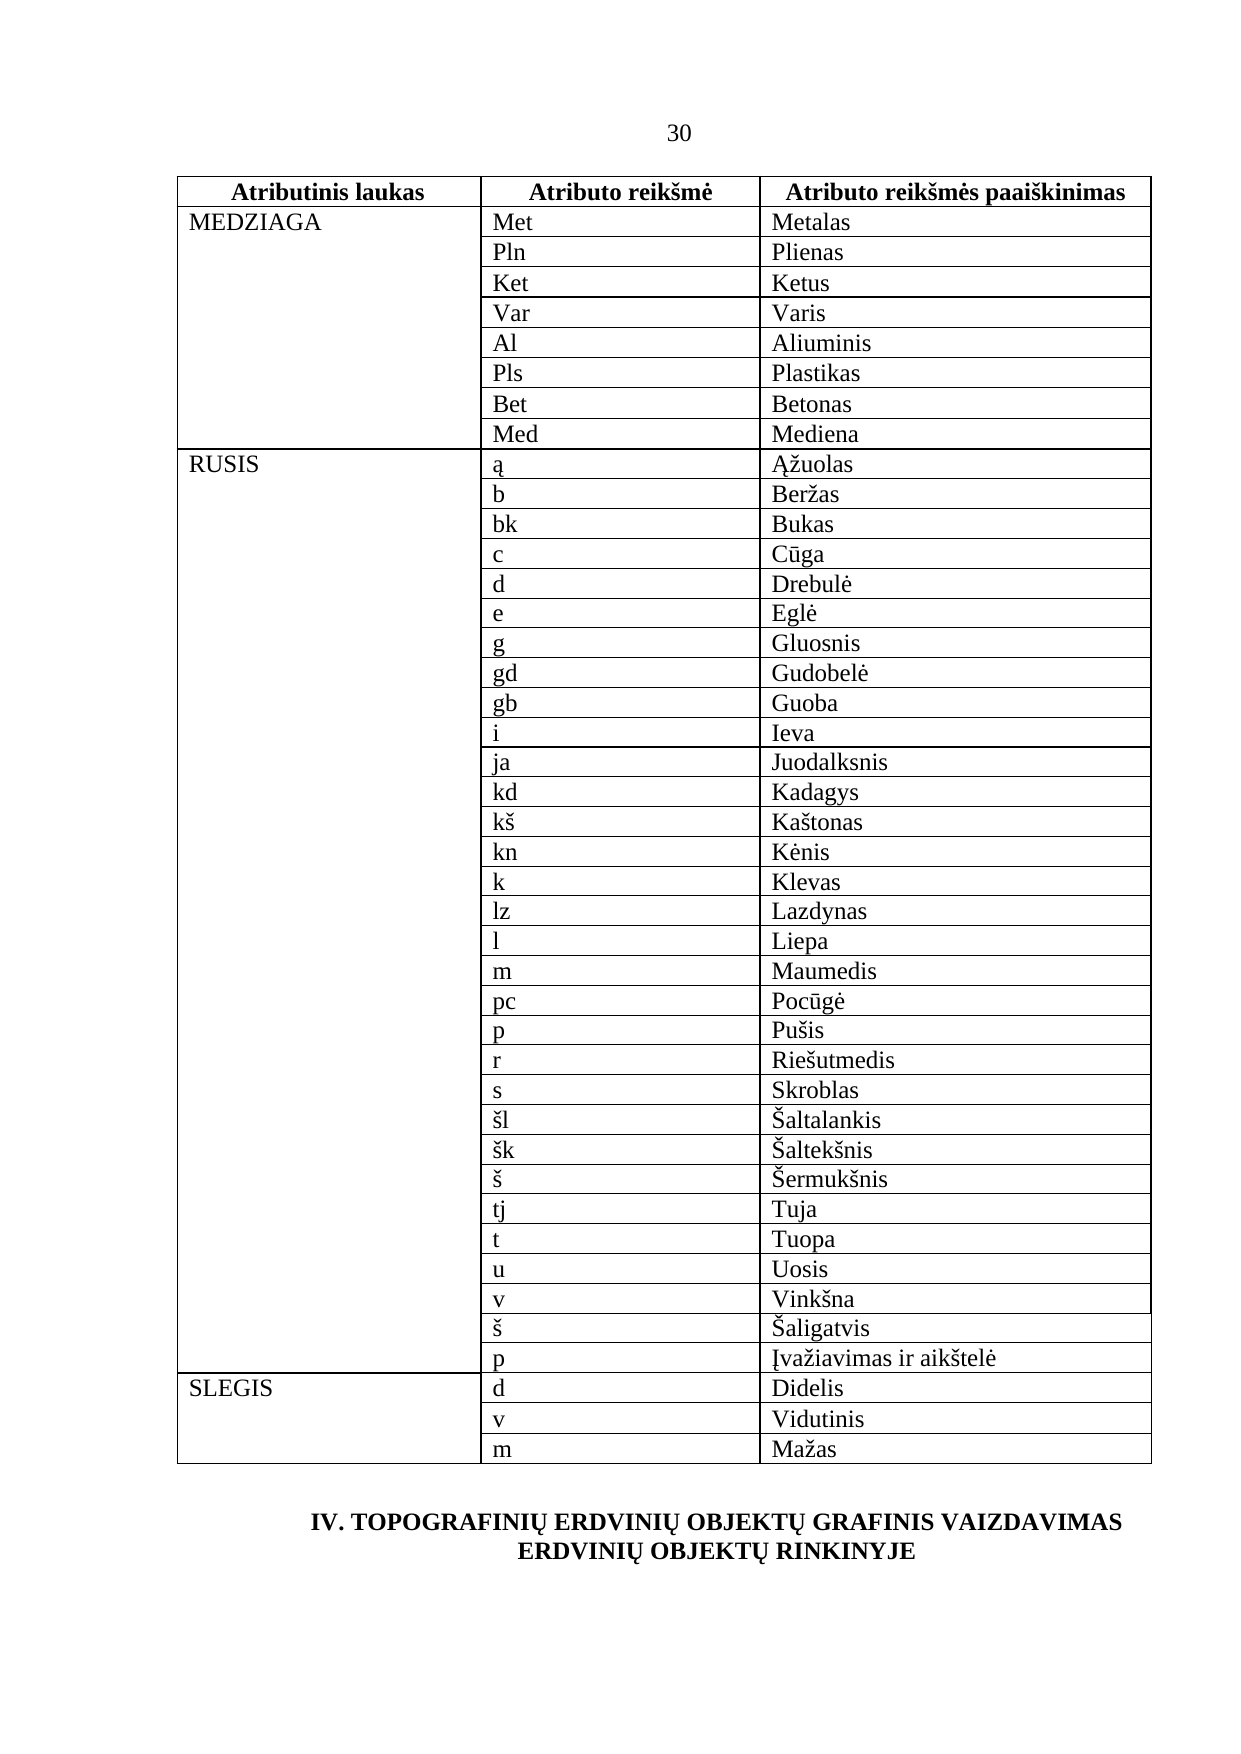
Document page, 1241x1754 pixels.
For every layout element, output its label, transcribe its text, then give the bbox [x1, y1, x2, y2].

table_cell Varis [761, 298, 1150, 327]
table_cell c [482, 539, 759, 568]
table_cell Ket [482, 267, 759, 296]
table_cell kš [482, 807, 759, 836]
table_cell bk [482, 509, 759, 538]
table_cell Mažas [761, 1434, 1151, 1463]
table_cell Metalas [761, 207, 1150, 236]
table_cell Ąžuolas [761, 450, 1150, 478]
table_cell kd [482, 777, 759, 806]
table_cell Vidutinis [761, 1403, 1151, 1433]
table_cell Pocūgė [761, 986, 1150, 1014]
table_cell Mediena [761, 419, 1150, 448]
table_cell Gudobelė [761, 658, 1150, 687]
table_cell gb [482, 688, 759, 717]
table_cell Al [482, 328, 759, 357]
table_cell d [482, 569, 759, 597]
table_cell Šermukšnis [761, 1165, 1150, 1193]
table_cell b [482, 479, 759, 508]
table_cell e [482, 599, 759, 627]
table_cell Šaltalankis [761, 1105, 1150, 1134]
table_cell pc [482, 986, 759, 1014]
table_cell šk [482, 1135, 759, 1163]
table_cell RUSIS [178, 450, 480, 1372]
table_cell Juodalksnis [761, 748, 1150, 776]
table_cell SLEGIS [178, 1374, 480, 1463]
table_header Atributo reikšmė [482, 177, 759, 206]
table_cell m [482, 1434, 759, 1463]
table_cell Kėnis [761, 837, 1150, 866]
table_cell Ieva [761, 718, 1150, 746]
table_cell d [482, 1373, 759, 1402]
table_cell Maumedis [761, 956, 1150, 985]
table_cell Riešutmedis [761, 1045, 1150, 1074]
table_cell tj [482, 1194, 759, 1223]
table_cell Bukas [761, 509, 1150, 538]
table_cell Šaltekšnis [761, 1135, 1150, 1163]
text IV. TOPOGRAFINIŲ ERDVINIŲ OBJEKTŲ GRAFINIS VAIZDAVIMAS ERDVINIŲ OBJEKTŲ RINKINYJE [252, 1507, 1181, 1564]
table_cell Lazdynas [761, 896, 1150, 925]
table_cell gd [482, 658, 759, 687]
table_cell Kadagys [761, 777, 1150, 806]
table_cell Bet [482, 388, 759, 418]
table_cell Cūga [761, 539, 1150, 568]
table_cell lz [482, 896, 759, 925]
table_cell k [482, 867, 759, 895]
table_cell Pls [482, 358, 759, 387]
table_cell u [482, 1254, 759, 1283]
table_cell Įvažiavimas ir aikštelė [761, 1343, 1151, 1372]
table_cell Pln [482, 237, 759, 266]
table_cell Eglė [761, 599, 1150, 627]
table_cell Skroblas [761, 1075, 1150, 1104]
table_cell Met [482, 207, 759, 236]
table_cell p [482, 1343, 759, 1372]
table_cell Betonas [761, 388, 1150, 418]
table_cell r [482, 1045, 759, 1074]
table_cell Guoba [761, 688, 1150, 717]
table_cell Aliuminis [761, 328, 1150, 357]
table_cell Šaligatvis [761, 1314, 1151, 1342]
table_cell Kaštonas [761, 807, 1150, 836]
table_cell Didelis [761, 1373, 1151, 1402]
table_cell kn [482, 837, 759, 866]
table_cell p [482, 1016, 759, 1044]
table_cell Tuja [761, 1194, 1150, 1223]
table_cell s [482, 1075, 759, 1104]
table_cell šl [482, 1105, 759, 1134]
table_header Atributinis laukas [178, 177, 480, 206]
table_cell Uosis [761, 1254, 1150, 1283]
table_cell t [482, 1224, 759, 1253]
table_cell Ketus [761, 267, 1150, 296]
table_cell Plastikas [761, 358, 1150, 387]
table_cell Tuopa [761, 1224, 1150, 1253]
table_cell Liepa [761, 926, 1150, 955]
table_cell ą [482, 450, 759, 478]
table_cell Var [482, 298, 759, 327]
table_cell Beržas [761, 479, 1150, 508]
table_cell l [482, 926, 759, 955]
table_cell Drebulė [761, 569, 1150, 597]
table_cell š [482, 1165, 759, 1193]
table_cell Klevas [761, 867, 1150, 895]
table_cell i [482, 718, 759, 746]
table_cell š [482, 1314, 759, 1342]
table_header Atributo reikšmės paaiškinimas [761, 177, 1150, 206]
table_cell Med [482, 419, 759, 448]
table_cell Gluosnis [761, 628, 1150, 657]
table_cell Plienas [761, 237, 1150, 266]
table_cell ja [482, 748, 759, 776]
table_cell v [482, 1403, 759, 1433]
table_cell m [482, 956, 759, 985]
table_cell MEDZIAGA [178, 207, 480, 448]
table_cell Pušis [761, 1016, 1150, 1044]
table_cell g [482, 628, 759, 657]
table_cell v [482, 1284, 759, 1312]
table_cell Vinkšna [761, 1284, 1150, 1312]
